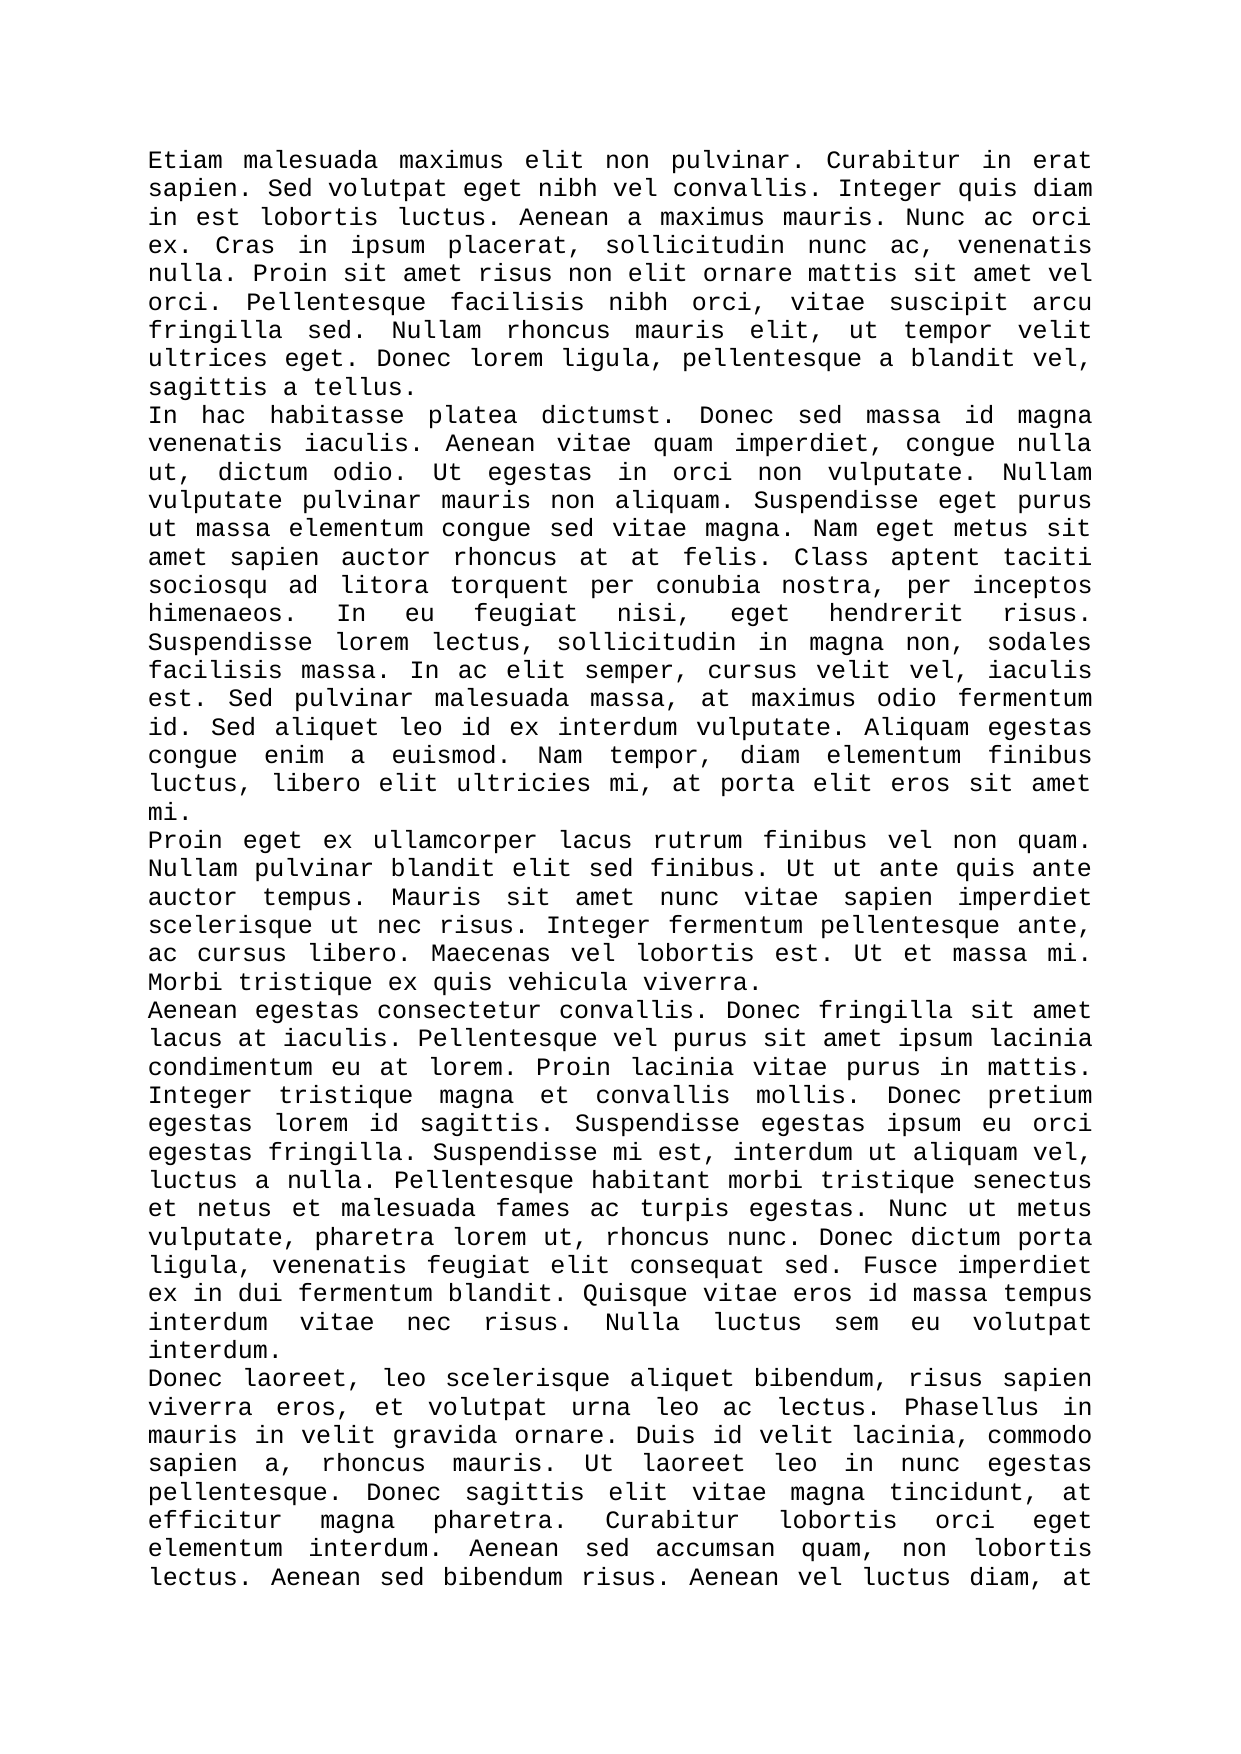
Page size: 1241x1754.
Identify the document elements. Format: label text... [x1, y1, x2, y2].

text Donec laoreet, leo scelerisque aliquet bibendum, risus sapien viverra eros, et volutpat urna leo ac lectus. Phasellus in mauris in velit gravida ornare. Duis id velit lacinia, commodo sapien a, rhoncus mauris. Ut laoreet leo in nunc egestas pellentesque. Donec sagittis elit vitae magna tincidunt, at efficitur magna pharetra. Curabitur lobortis orci eget elementum interdum. Aenean sed accumsan quam, non lobortis lectus. Aenean sed bibendum risus. Aenean vel luctus diam, at [148, 1366, 1093, 1593]
text Etiam malesuada maximus elit non pulvinar. Curabitur in erat sapien. Sed volutpat eget nibh vel convallis. Integer quis diam in est lobortis luctus. Aenean a maximus mauris. Nunc ac orci ex. Cras in ipsum placerat, sollicitudin nunc ac, venenatis nulla. Proin sit amet risus non elit ornare mattis sit amet vel orci. Pellentesque facilisis nibh orci, vitae suscipit arcu fringilla sed. Nullam rhoncus mauris elit, ut tempor velit ultrices eget. Donec lorem ligula, pellentesque a blandit vel, sagittis a tellus. [148, 148, 1093, 403]
text Aenean egestas consectetur convallis. Donec fringilla sit amet lacus at iaculis. Pellentesque vel purus sit amet ipsum lacinia condimentum eu at lorem. Proin lacinia vitae purus in mattis. Integer tristique magna et convallis mollis. Donec pretium egestas lorem id sagittis. Suspendisse egestas ipsum eu orci egestas fringilla. Suspendisse mi est, interdum ut aliquam vel, luctus a nulla. Pellentesque habitant morbi tristique senectus et netus et malesuada fames ac turpis egestas. Nunc ut metus vulputate, pharetra lorem ut, rhoncus nunc. Donec dictum porta ligula, venenatis feugiat elit consequat sed. Fusce imperdiet ex in dui fermentum blandit. Quisque vitae eros id massa tempus interdum vitae nec risus. Nulla luctus sem eu volutpat interdum. [148, 998, 1093, 1366]
text In hac habitasse platea dictumst. Donec sed massa id magna venenatis iaculis. Aenean vitae quam imperdiet, congue nulla ut, dictum odio. Ut egestas in orci non vulputate. Nullam vulputate pulvinar mauris non aliquam. Suspendisse eget purus ut massa elementum congue sed vitae magna. Nam eget metus sit amet sapien auctor rhoncus at at felis. Class aptent taciti sociosqu ad litora torquent per conubia nostra, per inceptos himenaeos. In eu feugiat nisi, eget hendrerit risus. Suspendisse lorem lectus, sollicitudin in magna non, sodales facilisis massa. In ac elit semper, cursus velit vel, iaculis est. Sed pulvinar malesuada massa, at maximus odio fermentum id. Sed aliquet leo id ex interdum vulputate. Aliquam egestas congue enim a euismod. Nam tempor, diam elementum finibus luctus, libero elit ultricies mi, at porta elit eros sit amet mi. [148, 403, 1093, 828]
text Proin eget ex ullamcorper lacus rutrum finibus vel non quam. Nullam pulvinar blandit elit sed finibus. Ut ut ante quis ante auctor tempus. Mauris sit amet nunc vitae sapien imperdiet scelerisque ut nec risus. Integer fermentum pellentesque ante, ac cursus libero. Maecenas vel lobortis est. Ut et massa mi. Morbi tristique ex quis vehicula viverra. [148, 828, 1093, 998]
